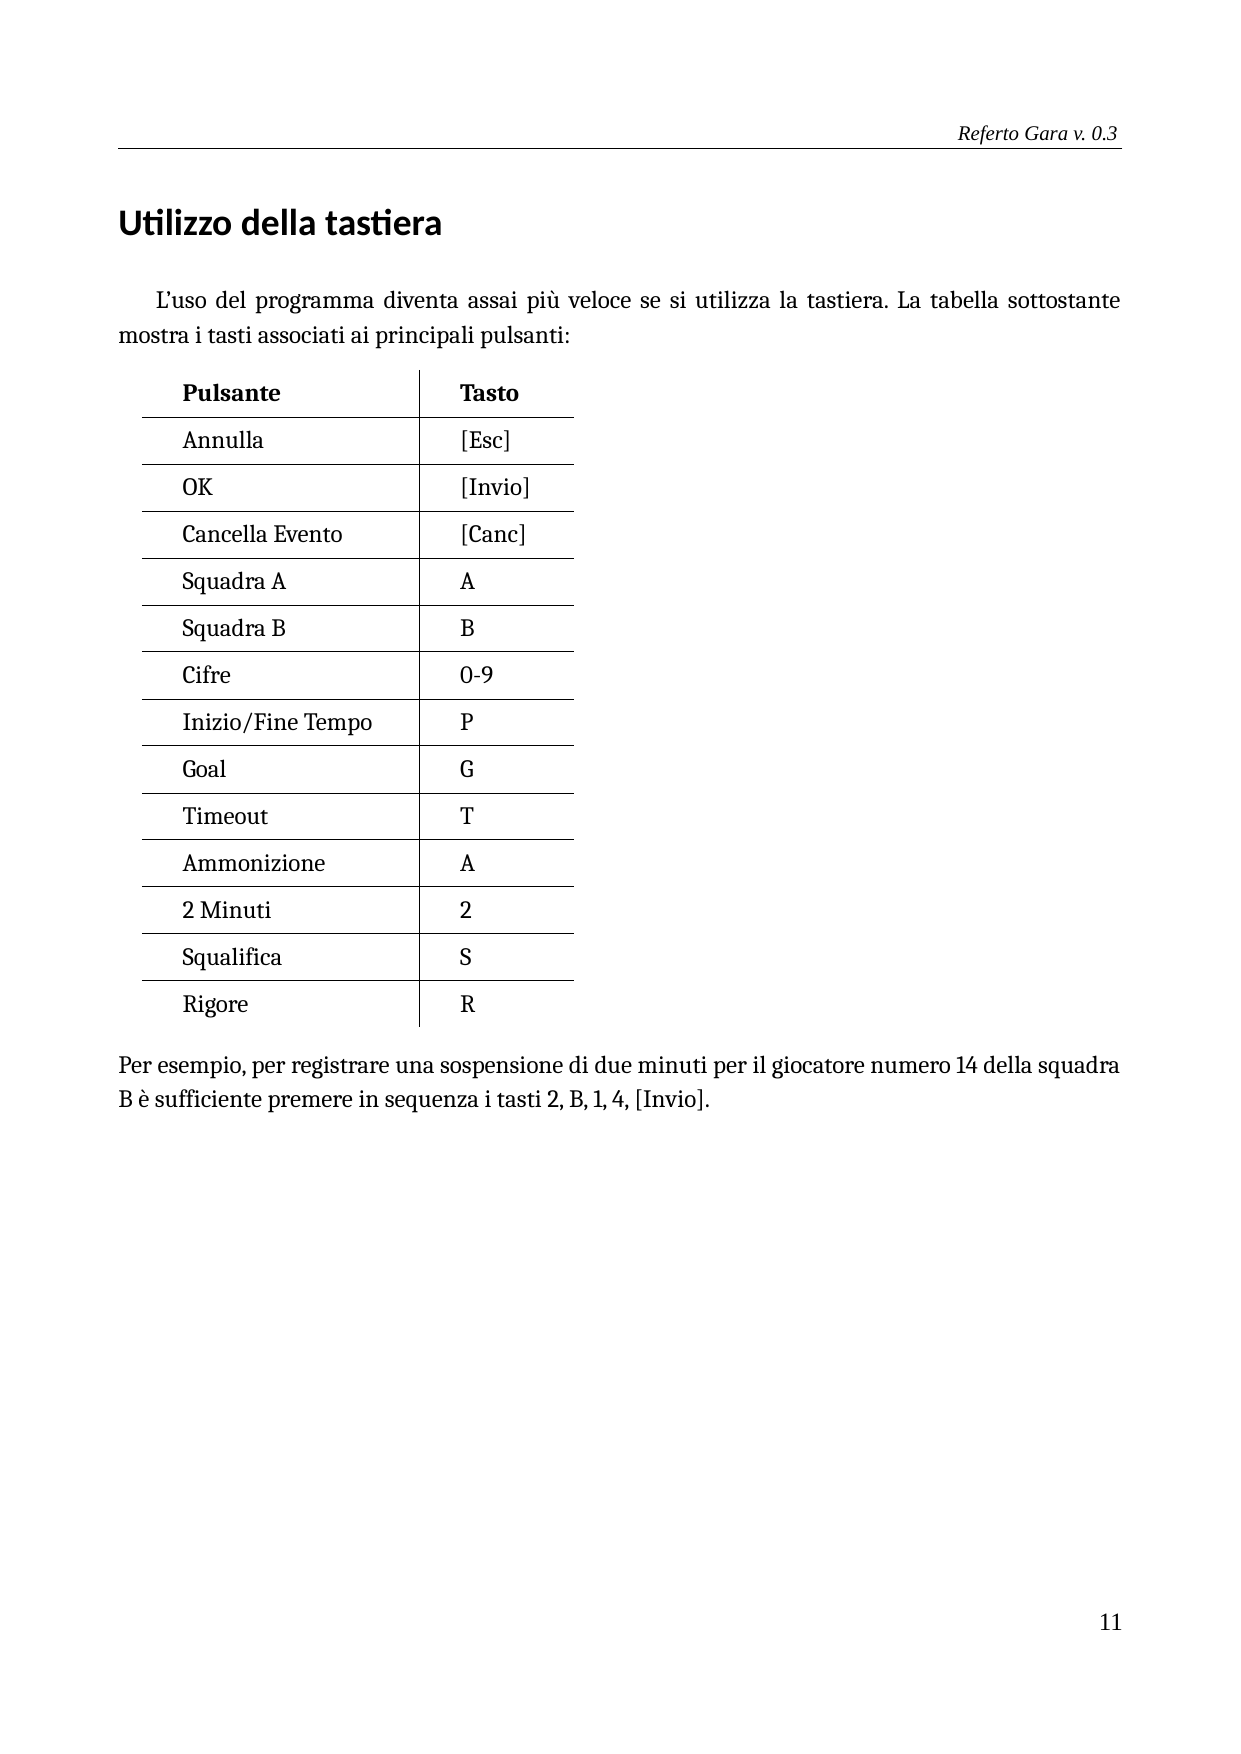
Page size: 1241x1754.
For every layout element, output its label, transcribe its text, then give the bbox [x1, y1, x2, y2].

table_cell [408, 418, 419, 463]
table_cell Squalifica [142, 934, 408, 980]
table_cell [Invio] [420, 465, 574, 511]
table_cell P [420, 700, 574, 745]
table_cell 2 [420, 887, 574, 933]
table_cell T [420, 794, 574, 839]
table_header Pulsante [142, 370, 408, 417]
table_cell B [420, 606, 574, 651]
table_cell R [420, 981, 574, 1027]
table_cell A [420, 840, 574, 886]
table_cell [408, 652, 419, 698]
table_cell [408, 465, 419, 511]
table_cell OK [142, 465, 408, 511]
table_cell [408, 606, 419, 651]
subtitle Utilizzo della tastiera [118, 199, 1122, 245]
table_cell 0-9 [420, 652, 574, 698]
table_cell Annulla [142, 418, 408, 463]
table_cell Rigore [142, 981, 408, 1027]
table_cell [408, 746, 419, 792]
text L’uso del programma diventa assai più veloce se si utilizza la tastiera. La tabella sottostante mostra i tasti associati ai principali pulsanti: [118, 286, 1122, 349]
table_cell S [420, 934, 574, 980]
table_cell Cancella Evento [142, 512, 408, 557]
table_cell [408, 794, 419, 839]
table_cell Inizio/Fine Tempo [142, 700, 408, 745]
table_cell [408, 887, 419, 933]
table_cell Squadra B [142, 606, 408, 651]
table_cell Ammonizione [142, 840, 408, 886]
table_cell 2 Minuti [142, 887, 408, 933]
table_cell Cifre [142, 652, 408, 698]
table_cell Squadra A [142, 559, 408, 604]
table_cell Timeout [142, 794, 408, 839]
table_cell [Esc] [420, 418, 574, 463]
table_cell [408, 981, 419, 1027]
table_cell [408, 934, 419, 980]
table_cell [408, 559, 419, 604]
table_cell [408, 512, 419, 557]
table_header Tasto [420, 370, 574, 417]
table_cell Goal [142, 746, 408, 792]
table_cell [408, 840, 419, 886]
text Per esempio, per registrare una sospensione di due minuti per il giocatore numero 14 della squadra B è sufficiente premere in sequenza i tasti 2, B, 1, 4, [Invio]. [118, 1051, 1122, 1114]
table_cell A [420, 559, 574, 604]
table_cell [Canc] [420, 512, 574, 557]
table_cell [408, 700, 419, 745]
table_header [408, 370, 419, 417]
table_cell G [420, 746, 574, 792]
